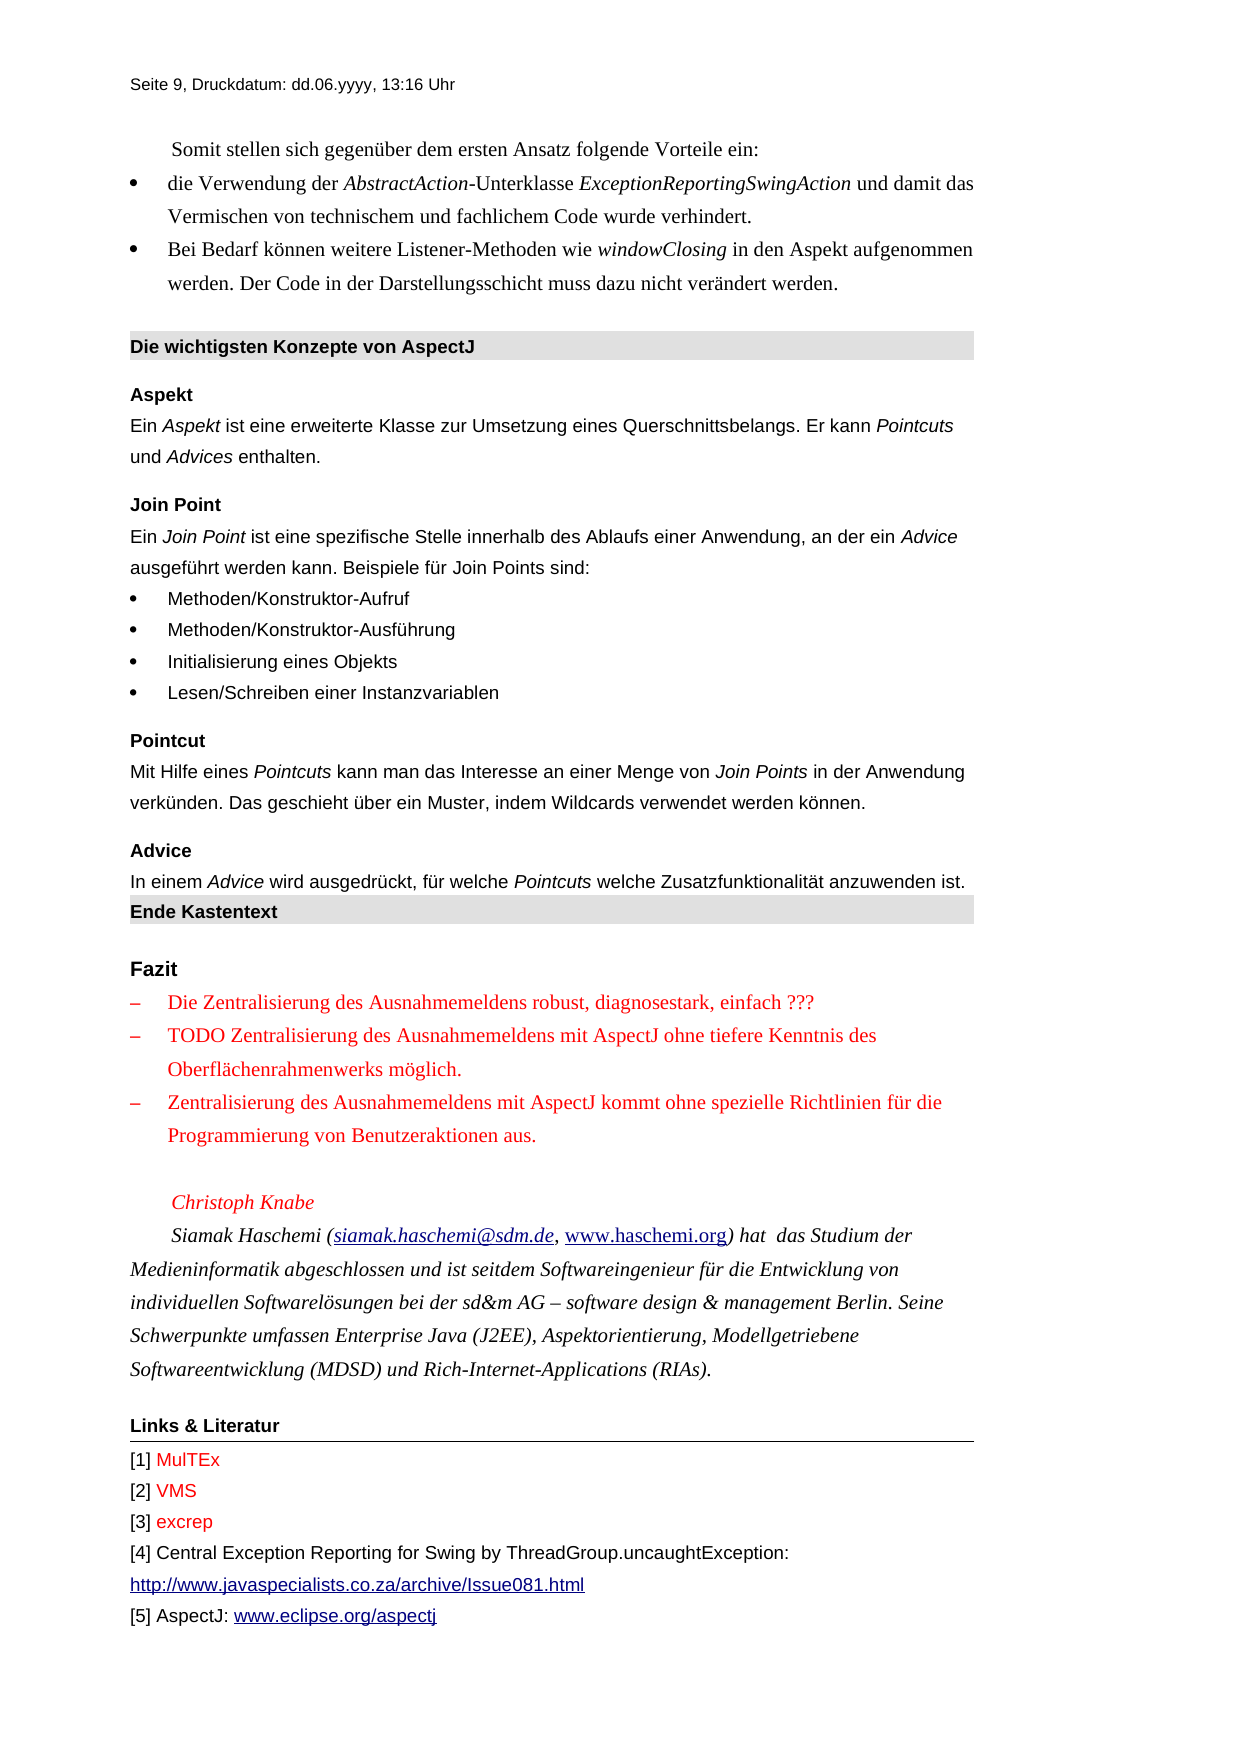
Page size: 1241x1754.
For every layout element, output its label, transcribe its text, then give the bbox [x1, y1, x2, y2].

list TODO Zentralisierung des Ausnahmemeldens mit AspectJ ohne tiefere Kenntnis des Oberflächenrahmenwerks möglich. [130, 1016, 974, 1083]
text Ein Join Point ist eine spezifische Stelle innerhalb des Ablaufs einer Anwendung, an der ein Advice ausgeführt werden kann. Beispiele für Join Points sind: [130, 518, 974, 581]
list die Verwendung der AbstractAction-Unterklasse ExceptionReportingSwingAction und damit das Vermischen von technischem und fachlichem Code wurde verhindert. [130, 163, 974, 230]
text [3] excrep [130, 1503, 974, 1535]
text Join Point [130, 487, 974, 518]
text [5] AspectJ: www.eclipse.org/aspectj [130, 1597, 974, 1628]
text [2] VMS [130, 1472, 974, 1503]
text Fazit [130, 949, 974, 983]
text Ende Kastentext [130, 895, 974, 924]
text [4] Central Exception Reporting for Swing by ThreadGroup.uncaughtException: http://www.javaspecialists.co.za/archive/Issue081.html [130, 1535, 974, 1597]
list Die Zentralisierung des Ausnahmemeldens robust, diagnosestark, einfach ??? [130, 983, 974, 1016]
text Advice [130, 833, 974, 864]
list Bei Bedarf können weitere Listener-Methoden wie windowClosing in den Aspekt aufgenommen werden. Der Code in der Darstellungsschicht muss dazu nicht verändert werden. [130, 230, 974, 297]
text Christoph Knabe [130, 1183, 974, 1216]
text [1] MulTEx [130, 1442, 974, 1472]
list Initialisierung eines Objekts [130, 643, 974, 674]
text In einem Advice wird ausgedrückt, für welche Pointcuts welche Zusatzfunktionalität anzuwenden ist. [130, 864, 974, 895]
text Mit Hilfe eines Pointcuts kann man das Interesse an einer Menge von Join Points in der Anwendung verkünden. Das geschieht über ein Muster, indem Wildcards verwendet werden können. [130, 753, 974, 816]
text Aspekt [130, 376, 974, 408]
list Methoden/Konstruktor-Ausführung [130, 612, 974, 643]
text Links & Literatur [130, 1408, 974, 1441]
text Pointcut [130, 722, 974, 753]
text Siamak Haschemi (siamak.haschemi@sdm.de, www.haschemi.org) hat das Studium der Medieninformatik abgeschlossen und ist seitdem Softwareingenieur für die Entwicklung von individuellen Softwarelösungen bei der sd&m AG – software design & management Berlin. Seine Schwerpunkte umfassen Enterprise Java (J2EE), Aspektorientierung, Modellgetriebene Softwareentwicklung (MDSD) und Rich-Internet-Applications (RIAs). [130, 1216, 974, 1383]
list Zentralisierung des Ausnahmemeldens mit AspectJ kommt ohne spezielle Richtlinien für die Programmierung von Benutzeraktionen aus. [130, 1083, 974, 1149]
text Ein Aspekt ist eine erweiterte Klasse zur Umsetzung eines Querschnittsbelangs. Er kann Pointcuts und Advices enthalten. [130, 408, 974, 470]
text Somit stellen sich gegenüber dem ersten Ansatz folgende Vorteile ein: [130, 130, 974, 163]
list Lesen/Schreiben einer Instanzvariablen [130, 674, 974, 706]
text Die wichtigsten Konzepte von AspectJ [130, 331, 974, 360]
list Methoden/Konstruktor-Aufruf [130, 581, 974, 612]
